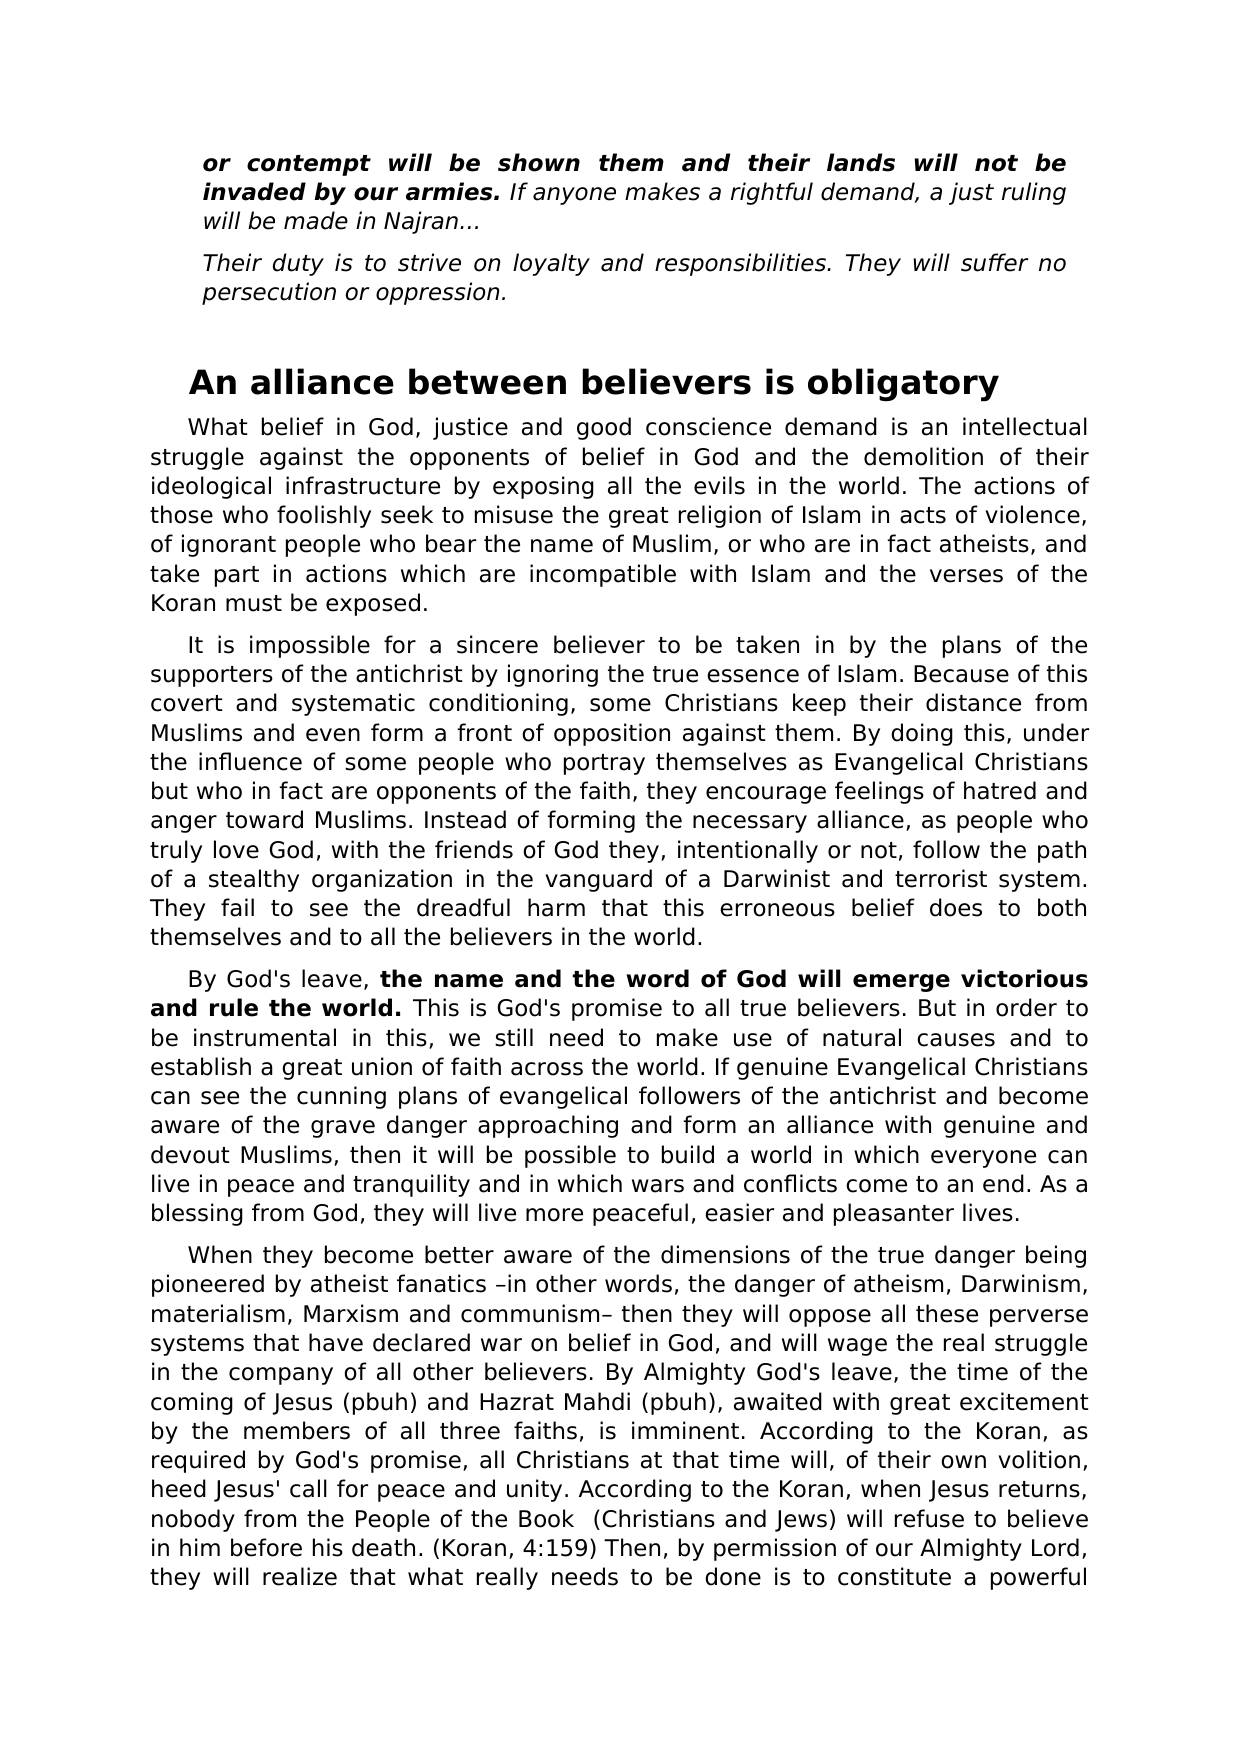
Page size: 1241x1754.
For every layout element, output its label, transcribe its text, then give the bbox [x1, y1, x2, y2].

text By God's leave, the name and the word of God will emerge victorious and rule the world. This is God's promise to all true believers. But in order to be instrumental in this, we still need to make use of natural causes and to establish a great union of faith across the world. If genuine Evangelical Christians can see the cunning plans of evangelical followers of the antichrist and become aware of the grave danger approaching and form an alliance with genuine and devout Muslims, then it will be possible to build a world in which everyone can live in peace and tranquility and in which wars and conflicts come to an end. As a blessing from God, they will live more peaceful, easier and pleasanter lives. [150, 966, 1090, 1227]
text or contempt will be shown them and their lands will not be invaded by our armies. If anyone makes a rightful demand, a just ruling will be made in Najran... [202, 150, 1068, 235]
text It is impossible for a sincere believer to be taken in by the plans of the supporters of the antichrist by ignoring the true essence of Islam. Because of this covert and systematic conditioning, some Christians keep their distance from Muslims and even form a front of opposition against them. By doing this, under the influence of some people who portray themselves as Evangelical Christians but who in fact are opponents of the faith, they encourage feelings of hatred and anger toward Muslims. Instead of forming the necessary alliance, as people who truly love God, with the friends of God they, intentionally or not, follow the path of a stealthy organization in the vanguard of a Darwinist and terrorist system. They fail to see the dreadful harm that this erroneous belief does to both themselves and to all the believers in the world. [150, 632, 1090, 951]
text Their duty is to strive on loyalty and responsibilities. They will suffer no persecution or oppression. [202, 250, 1068, 306]
subtitle An alliance between believers is obligatory [188, 363, 1090, 402]
text When they become better aware of the dimensions of the true danger being pioneered by atheist fanatics –in other words, the danger of atheism, Darwinism, materialism, Marxism and communism– then they will oppose all these perverse systems that have declared war on belief in God, and will wage the real struggle in the company of all other believers. By Almighty God's leave, the time of the coming of Jesus (pbuh) and Hazrat Mahdi (pbuh), awaited with great excitement by the members of all three faiths, is imminent. According to the Koran, as required by God's promise, all Christians at that time will, of their own volition, heed Jesus' call for peace and unity. According to the Koran, when Jesus returns, nobody from the People of the Book (Christians and Jews) will refuse to believe in him before his death. (Koran, 4:159) Then, by permission of our Almighty Lord, they will realize that what really needs to be done is to constitute a powerful [150, 1242, 1090, 1591]
text What belief in God, justice and good conscience demand is an intellectual struggle against the opponents of belief in God and the demolition of their ideological infrastructure by exposing all the evils in the world. The actions of those who foolishly seek to misuse the great religion of Islam in acts of violence, of ignorant people who bear the name of Muslim, or who are in fact atheists, and take part in actions which are incompatible with Islam and the verses of the Koran must be exposed. [150, 414, 1090, 617]
